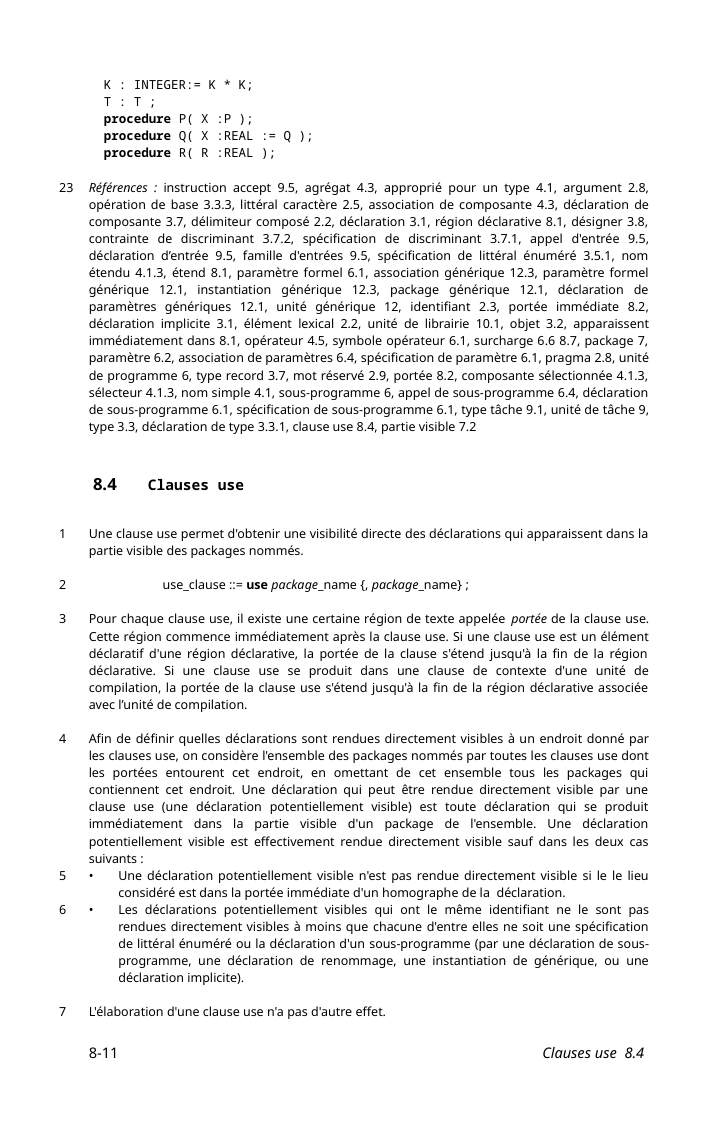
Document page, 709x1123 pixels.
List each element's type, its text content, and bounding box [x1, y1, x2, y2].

text Afin de définir quelles déclarations sont rendues directement visibles à un endroit donné par les clauses use, on considère l'ensemble des packages nommés par toutes les clauses use dont les portées entourent cet endroit, en omettant de cet ensemble tous les packages qui contiennent cet endroit. Une déclaration qui peut être rendue directement visible par une clause use (une déclaration potentiellement visible) est toute déclaration qui se produit immédiatement dans la partie visible d'un package de l'ensemble. Une déclaration potentiellement visible est effectivement rendue directement visible sauf dans les deux cas suivants : [88, 730, 649, 867]
text K : INTEGER:= K * K; [88, 76, 649, 93]
text procedure R( R :REAL ); [88, 144, 649, 162]
text use_clause ::= use package_name {, package_name} ; [88, 576, 649, 593]
text procedure Q( X :REAL := Q ); [88, 127, 649, 144]
text Une clause use permet d'obtenir une visibilité directe des déclarations qui apparaissent dans la partie visible des packages nommés. [88, 525, 649, 559]
text T : T ; [88, 93, 649, 110]
text Pour chaque clause use, il existe une certaine région de texte appelée portée de la clause use. Cette région commence immédiatement après la clause use. Si une clause use est un élément déclaratif d'une région déclarative, la portée de la clause s'étend jusqu'à la fin de la région déclarative. Si une clause use se produit dans une clause de contexte d'une unité de compilation, la portée de la clause use s'étend jusqu'à la fin de la région déclarative associée avec l’unité de compilation. [88, 611, 649, 713]
list Les déclarations potentiellement visibles qui ont le même identifiant ne le sont pas rendues directement visibles à moins que chacune d'entre elles ne soit une spécification de littéral énuméré ou la déclaration d'un sous-programme (par une déclaration de sous-programme, une déclaration de renommage, une instantiation de générique, ou une déclaration implicite). [88, 901, 649, 986]
text Références : instruction accept 9.5, agrégat 4.3, approprié pour un type 4.1, argument 2.8, opération de base 3.3.3, littéral caractère 2.5, association de composante 4.3, déclaration de composante 3.7, délimiteur composé 2.2, déclaration 3.1, région déclarative 8.1, désigner 3.8, contrainte de discriminant 3.7.2, spécification de discriminant 3.7.1, appel d'entrée 9.5, déclaration d’entrée 9.5, famille d'entrées 9.5, spécification de littéral énuméré 3.5.1, nom étendu 4.1.3, étend 8.1, paramètre formel 6.1, association générique 12.3, paramètre formel générique 12.1, instantiation générique 12.3, package générique 12.1, déclaration de paramètres génériques 12.1, unité générique 12, identifiant 2.3, portée immédiate 8.2, déclaration implicite 3.1, élément lexical 2.2, unité de librairie 10.1, objet 3.2, apparaissent immédiatement dans 8.1, opérateur 4.5, symbole opérateur 6.1, surcharge 6.6 8.7, package 7, paramètre 6.2, association de paramètres 6.4, spécification de paramètre 6.1, pragma 2.8, unité de programme 6, type record 3.7, mot réservé 2.9, portée 8.2, composante sélectionnée 4.1.3, sélecteur 4.1.3, nom simple 4.1, sous-programme 6, appel de sous-programme 6.4, déclaration de sous-programme 6.1, spécification de sous-programme 6.1, type tâche 9.1, unité de tâche 9, type 3.3, déclaration de type 3.3.1, clause use 8.4, partie visible 7.2 [88, 179, 649, 435]
text L'élaboration d'une clause use n'a pas d'autre effet. [88, 1003, 649, 1021]
list Une déclaration potentiellement visible n'est pas rendue directement visible si le le lieu considéré est dans la portée immédiate d'un homographe de la déclaration. [88, 867, 649, 901]
subtitle Clauses use [88, 473, 649, 496]
text procedure P( X :P ); [88, 110, 649, 127]
